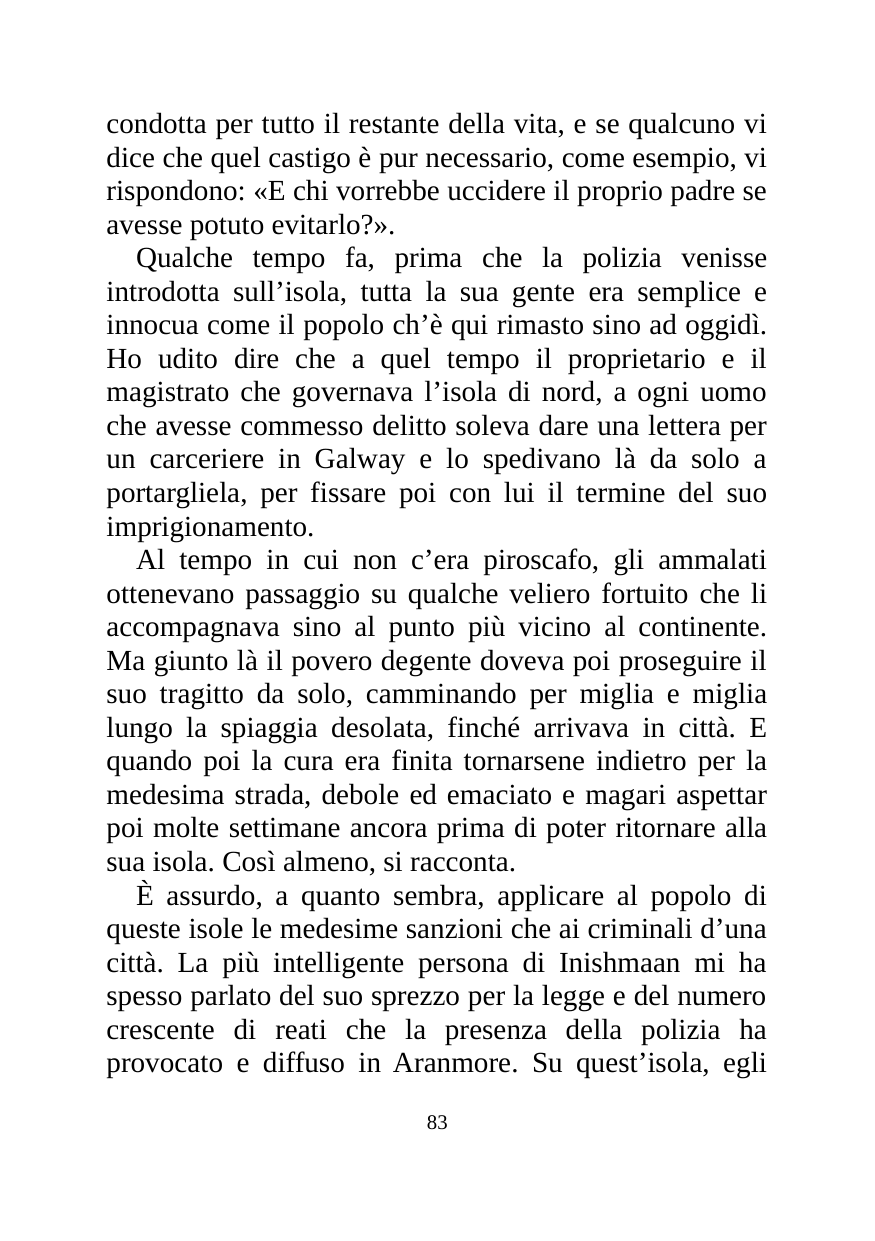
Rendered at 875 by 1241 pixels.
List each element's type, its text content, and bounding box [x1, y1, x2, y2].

text Al tempo in cui non c’era piroscafo, gli ammalati ottenevano passaggio su qualche veliero fortuito che li accompagnava sino al punto più vicino al continente. Ma giunto là il povero degente doveva poi proseguire il suo tragitto da solo, camminando per miglia e miglia lungo la spiaggia desolata, finché arrivava in città. E quando poi la cura era finita tornarsene indietro per la medesima strada, debole ed emaciato e magari aspettar poi molte settimane ancora prima di poter ritornare alla sua isola. Così almeno, si racconta. [106, 542, 768, 878]
text condotta per tutto il restante della vita, e se qualcuno vi dice che quel castigo è pur necessario, come esempio, vi rispondono: «E chi vorrebbe uccidere il proprio padre se avesse potuto evitarlo?». [106, 106, 768, 240]
text È assurdo, a quanto sembra, applicare al popolo di queste isole le medesime sanzioni che ai criminali d’una città. La più intelligente persona di Inishmaan mi ha spesso parlato del suo sprezzo per la legge e del numero crescente di reati che la presenza della polizia ha provocato e diffuso in Aranmore. Su quest’isola, egli [106, 878, 768, 1079]
text Qualche tempo fa, prima che la polizia venisse introdotta sull’isola, tutta la sua gente era semplice e innocua come il popolo ch’è qui rimasto sino ad oggidì. Ho udito dire che a quel tempo il proprietario e il magistrato che governava l’isola di nord, a ogni uomo che avesse commesso delitto soleva dare una lettera per un carceriere in Galway e lo spedivano là da solo a portargliela, per fissare poi con lui il termine del suo imprigionamento. [106, 240, 768, 542]
